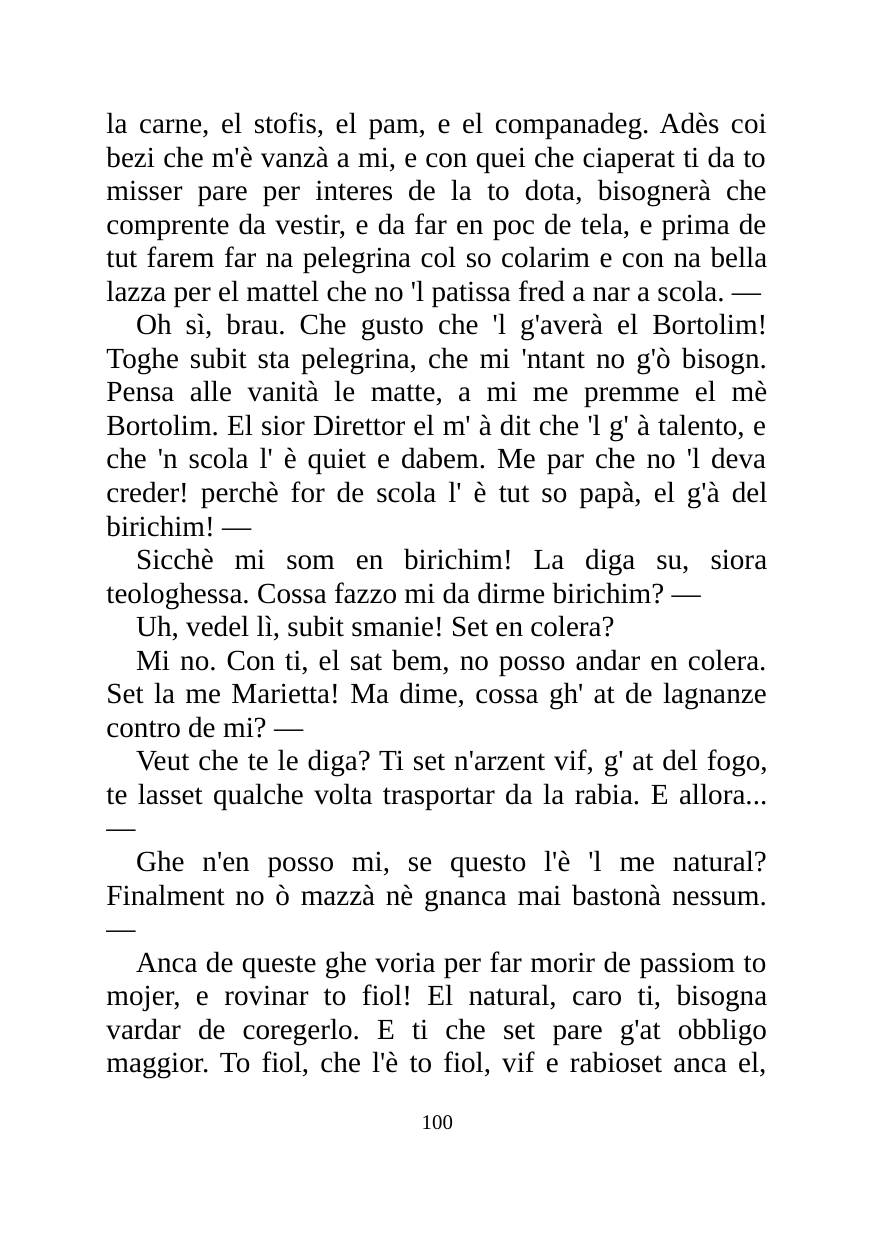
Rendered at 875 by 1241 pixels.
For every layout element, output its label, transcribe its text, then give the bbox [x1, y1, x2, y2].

text Mi no. Con ti, el sat bem, no posso andar en colera. Set la me Marietta! Ma dime, cossa gh' at de lagnanze contro de mi? — [106, 643, 768, 743]
text la carne, el stofis, el pam, e el companadeg. Adès coi bezi che m'è vanzà a mi, e con quei che ciaperat ti da to misser pare per interes de la to dota, bisognerà che comprente da vestir, e da far en poc de tela, e prima de tut farem far na pelegrina col so colarim e con na bella lazza per el mattel che no 'l patissa fred a nar a scola. — [106, 106, 768, 307]
text Veut che te le diga? Ti set n'arzent vif, g' at del fogo, te lasset qualche volta trasportar da la rabia. E allora... — [106, 743, 768, 844]
text Oh sì, brau. Che gusto che 'l g'averà el Bortolim! Toghe subit sta pelegrina, che mi 'ntant no g'ò bisogn. Pensa alle vanità le matte, a mi me premme el mè Bortolim. El sior Direttor el m' à dit che 'l g' à talento, e che 'n scola l' è quiet e dabem. Me par che no 'l deva creder! perchè for de scola l' è tut so papà, el g'à del birichim! — [106, 307, 768, 542]
text Ghe n'en posso mi, se questo l'è 'l me natural? Finalment no ò mazzà nè gnanca mai bastonà nessum. — [106, 844, 768, 945]
text Uh, vedel lì, subit smanie! Set en colera? [106, 609, 768, 643]
text Anca de queste ghe voria per far morir de passiom to mojer, e rovinar to fiol! El natural, caro ti, bisogna vardar de coregerlo. E ti che set pare g'at obbligo maggior. To fiol, che l'è to fiol, vif e rabioset anca el, [106, 945, 768, 1079]
text Sicchè mi som en birichim! La diga su, siora teologhessa. Cossa fazzo mi da dirme birichim? — [106, 542, 768, 609]
